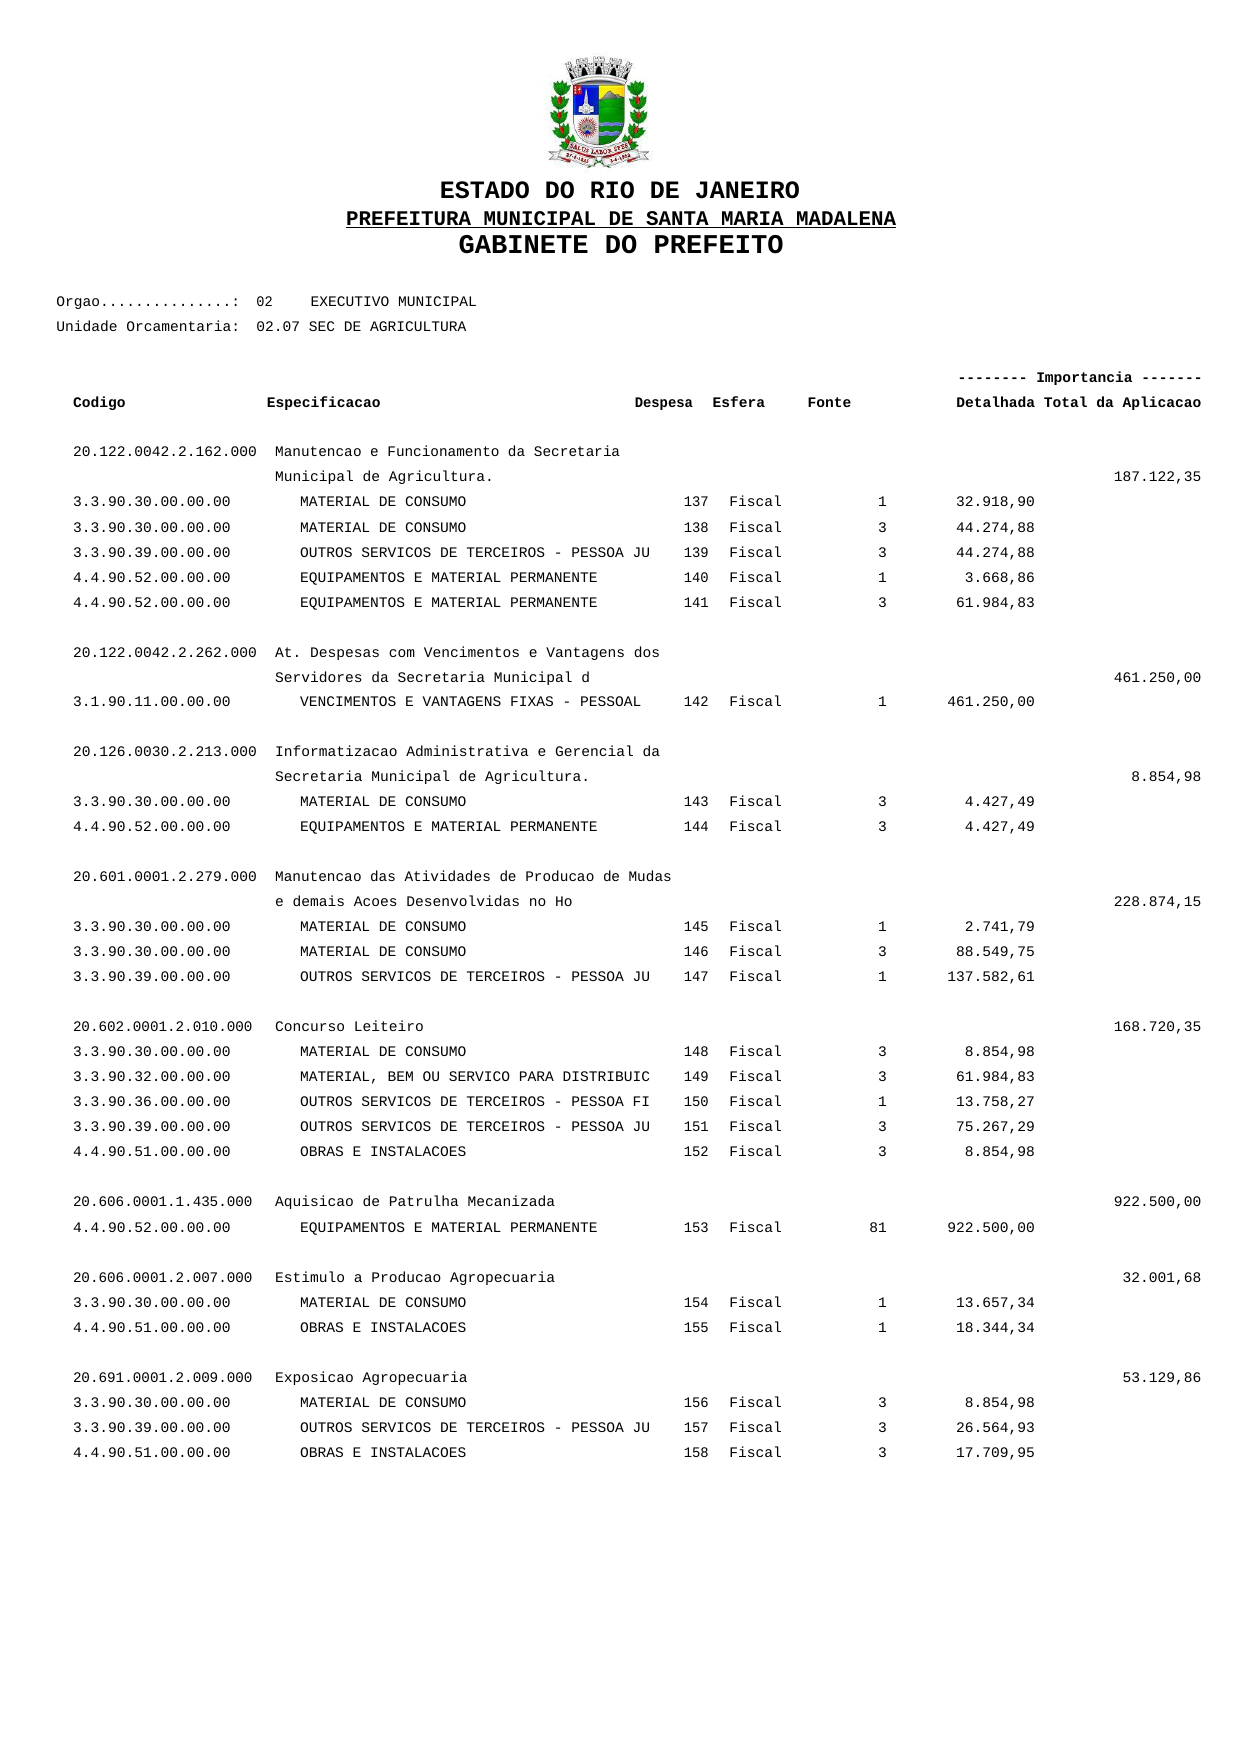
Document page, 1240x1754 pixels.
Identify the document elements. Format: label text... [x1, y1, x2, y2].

table_cell [625, 1160, 677, 1210]
table_cell 1 [792, 960, 908, 985]
table_cell Fiscal [708, 585, 792, 610]
table_cell 20.122.0042.2.162.000 [56, 410, 275, 460]
table_cell [625, 1135, 677, 1160]
table_cell e demais Acoes Desenvolvidas no Ho [275, 885, 625, 910]
table_cell 61.984,83 [908, 1060, 1202, 1085]
table_cell Fiscal [708, 1285, 792, 1310]
table_cell 44.274,88 [908, 535, 1202, 560]
table_cell [275, 335, 625, 385]
table_cell OBRAS E INSTALACOES [275, 1435, 625, 1460]
table_cell 3 [792, 535, 908, 560]
table_cell [708, 310, 792, 335]
table_cell 3.3.90.30.00.00.00 [56, 485, 256, 510]
table_cell 1 [792, 485, 908, 510]
table_cell 187.122,35 [908, 460, 1202, 485]
table_cell 151 [677, 1110, 708, 1135]
table_cell 145 [677, 910, 708, 935]
table_cell 158 [677, 1435, 708, 1460]
text GABINETE DO PREFEITO [458, 230, 1202, 260]
table_cell OUTROS SERVICOS DE TERCEIROS - PESSOA JU [275, 960, 677, 985]
table_cell 18.344,34 [908, 1310, 1202, 1335]
table_header [677, 294, 708, 310]
table_cell 143 [677, 785, 708, 810]
table_cell 156 [677, 1385, 708, 1410]
table_cell [625, 785, 677, 810]
table_cell [56, 660, 256, 685]
table_cell [708, 660, 792, 685]
table_header [908, 294, 1202, 310]
table_cell [677, 710, 708, 760]
table_cell 3 [792, 810, 908, 835]
table_cell [677, 335, 708, 385]
table_cell 3.3.90.30.00.00.00 [56, 1035, 256, 1060]
table_cell Fiscal [708, 960, 792, 985]
table_cell MATERIAL DE CONSUMO [275, 1285, 625, 1310]
table_cell 61.984,83 [908, 585, 1202, 610]
table_cell 3.3.90.32.00.00.00 [56, 1060, 256, 1085]
table_cell MATERIAL DE CONSUMO [275, 785, 625, 810]
table_cell 155 [677, 1310, 708, 1335]
table_cell MATERIAL DE CONSUMO [275, 910, 625, 935]
table_cell Fiscal [708, 510, 792, 535]
table_cell [625, 985, 677, 1035]
table_cell 3 [792, 785, 908, 810]
table_cell 8.854,98 [908, 1035, 1202, 1060]
table_cell Secretaria Municipal de Agricultura. [275, 760, 625, 785]
table_cell 4.4.90.51.00.00.00 [56, 1435, 256, 1460]
table_cell Despesa [625, 385, 708, 410]
table_cell 3.3.90.30.00.00.00 [56, 1385, 256, 1410]
table_cell Fiscal [708, 910, 792, 935]
table_cell [708, 985, 792, 1035]
table_cell [792, 1235, 908, 1285]
table_cell Fiscal [708, 1210, 792, 1235]
table_cell 137.582,61 [908, 960, 1202, 985]
table_header EXECUTIVO MUNICIPAL [275, 294, 625, 310]
table_cell 3.3.90.30.00.00.00 [56, 510, 256, 535]
table_cell [256, 960, 275, 985]
table_cell 922.500,00 [908, 1160, 1202, 1210]
table_cell [677, 1160, 708, 1210]
table_cell [625, 1435, 677, 1460]
table_cell [792, 710, 908, 760]
table_cell 44.274,88 [908, 510, 1202, 535]
table_cell [708, 835, 792, 885]
table_cell [256, 1285, 275, 1310]
table_cell [256, 810, 275, 835]
table_cell [908, 835, 1202, 885]
table_cell 3.3.90.30.00.00.00 [56, 935, 256, 960]
table_cell 153 [677, 1210, 708, 1235]
table_cell Fiscal [708, 1410, 792, 1435]
table_cell 1 [792, 1310, 908, 1335]
table_cell 4.4.90.52.00.00.00 [56, 810, 256, 835]
table_cell [792, 985, 908, 1035]
text ESTADO DO RIO DE JANEIRO [439, 178, 1202, 206]
table_cell OUTROS SERVICOS DE TERCEIROS - PESSOA JU [275, 535, 677, 560]
table_cell 3 [792, 1060, 908, 1085]
table_cell OBRAS E INSTALACOES [275, 1310, 625, 1335]
table_cell 02.07 SEC DE AGRICULTURA [256, 310, 625, 335]
table_cell 3 [792, 510, 908, 535]
table_cell 148 [677, 1035, 708, 1060]
table_cell Estimulo a Producao Agropecuaria [275, 1235, 625, 1285]
table_cell 1 [792, 560, 908, 585]
table_cell 4.427,49 [908, 810, 1202, 835]
table_cell [677, 985, 708, 1035]
table_cell [908, 310, 1202, 335]
table_cell [792, 1335, 908, 1385]
table_cell EQUIPAMENTOS E MATERIAL PERMANENTE [275, 1210, 625, 1235]
table_cell Fiscal [708, 560, 792, 585]
table_cell [625, 1335, 677, 1385]
table_cell [625, 935, 677, 960]
table_cell [56, 335, 256, 385]
table_cell Fiscal [708, 810, 792, 835]
table_cell 3.1.90.11.00.00.00 [56, 685, 256, 710]
table_cell 140 [677, 560, 708, 585]
table_cell [625, 510, 677, 535]
table_cell Fiscal [708, 685, 792, 710]
table_cell [708, 1160, 792, 1210]
table_cell [677, 460, 708, 485]
table_cell [677, 610, 708, 660]
table_cell 3 [792, 1110, 908, 1135]
table_cell 13.758,27 [908, 1085, 1202, 1110]
table_cell Fiscal [708, 535, 792, 560]
table_cell [792, 835, 908, 885]
table_cell 8.854,98 [908, 760, 1202, 785]
table_cell [625, 1285, 677, 1310]
table_cell [256, 785, 275, 810]
table_cell 146 [677, 935, 708, 960]
table_header [792, 294, 908, 310]
table_cell [625, 1310, 677, 1335]
table_cell [625, 910, 677, 935]
table_cell Unidade Orcamentaria: [56, 310, 256, 335]
table_cell Especificacao [256, 385, 625, 410]
table_cell [708, 460, 792, 485]
table_cell 75.267,29 [908, 1110, 1202, 1135]
table_cell MATERIAL DE CONSUMO [275, 510, 625, 535]
table_cell 157 [677, 1410, 708, 1435]
table_cell 8.854,98 [908, 1385, 1202, 1410]
table_cell 3.3.90.36.00.00.00 [56, 1085, 256, 1110]
table_cell 3 [792, 935, 908, 960]
table_cell 3 [792, 1035, 908, 1060]
table_cell 1 [792, 1285, 908, 1310]
table_cell EQUIPAMENTOS E MATERIAL PERMANENTE [275, 585, 625, 610]
table_cell Exposicao Agropecuaria [275, 1335, 625, 1385]
table_cell [256, 1035, 275, 1060]
table_cell 4.4.90.52.00.00.00 [56, 560, 256, 585]
table_cell [708, 760, 792, 785]
table_cell [256, 1235, 275, 1285]
table_cell [625, 885, 677, 910]
table_cell [677, 1235, 708, 1285]
table_cell [256, 510, 275, 535]
table_cell Fiscal [708, 935, 792, 960]
table_cell Fiscal [708, 785, 792, 810]
table_cell MATERIAL DE CONSUMO [275, 1035, 625, 1060]
table_cell [708, 710, 792, 760]
table_cell 1 [792, 685, 908, 710]
table_cell 3.3.90.30.00.00.00 [56, 910, 256, 935]
table_cell Manutencao das Atividades de Producao de Mudas [275, 835, 677, 885]
table_cell 137 [677, 485, 708, 510]
table_cell [625, 1035, 677, 1060]
table_cell [256, 1310, 275, 1335]
table_cell [625, 410, 677, 460]
table_cell 53.129,86 [908, 1335, 1202, 1385]
table_cell [792, 410, 908, 460]
table_cell [56, 885, 256, 910]
table_cell Fiscal [708, 1060, 792, 1085]
table_cell 150 [677, 1085, 708, 1110]
table_cell 20.601.0001.2.279.000 [56, 835, 275, 885]
table_cell VENCIMENTOS E VANTAGENS FIXAS - PESSOAL [275, 685, 677, 710]
table_cell Municipal de Agricultura. [275, 460, 625, 485]
table_cell 4.427,49 [908, 785, 1202, 810]
table_header [625, 294, 677, 310]
table_header 02 [256, 294, 275, 310]
table_cell Fiscal [708, 1035, 792, 1060]
table_cell 142 [677, 685, 708, 710]
table_cell 4.4.90.51.00.00.00 [56, 1135, 256, 1160]
table_cell 1 [792, 1085, 908, 1110]
table_cell [256, 1385, 275, 1410]
table_cell [708, 610, 792, 660]
table_cell 32.001,68 [908, 1235, 1202, 1285]
table_cell Fiscal [708, 1135, 792, 1160]
table_cell OUTROS SERVICOS DE TERCEIROS - PESSOA JU [275, 1410, 677, 1435]
table_cell [625, 1385, 677, 1410]
table_cell 3.668,86 [908, 560, 1202, 585]
table_cell 26.564,93 [908, 1410, 1202, 1435]
table_cell [677, 885, 708, 910]
table_cell 17.709,95 [908, 1435, 1202, 1460]
table_cell 3.3.90.39.00.00.00 [56, 1410, 256, 1435]
table_cell MATERIAL, BEM OU SERVICO PARA DISTRIBUIC [275, 1060, 677, 1085]
table_cell Codigo [56, 385, 256, 410]
table_cell [256, 660, 275, 685]
table_cell [792, 660, 908, 685]
table_cell [792, 335, 908, 385]
table_cell Fiscal [708, 1435, 792, 1460]
table_cell [625, 660, 677, 685]
table_cell [256, 1435, 275, 1460]
table_cell [256, 685, 275, 710]
table_cell 3 [792, 1135, 908, 1160]
table_cell [708, 335, 792, 385]
table_cell [625, 585, 677, 610]
table_cell [908, 710, 1202, 760]
table_cell [256, 1410, 275, 1435]
table_cell [625, 810, 677, 835]
table_cell [256, 1210, 275, 1235]
table_cell [908, 610, 1202, 660]
table_cell [677, 310, 708, 335]
table_cell 141 [677, 585, 708, 610]
table_cell 154 [677, 1285, 708, 1310]
table_cell [256, 1060, 275, 1085]
table_cell OBRAS E INSTALACOES [275, 1135, 625, 1160]
table_cell EQUIPAMENTOS E MATERIAL PERMANENTE [275, 560, 625, 585]
table_cell 8.854,98 [908, 1135, 1202, 1160]
table_cell 4.4.90.52.00.00.00 [56, 585, 256, 610]
table_cell Fonte [792, 385, 908, 410]
table_cell 3.3.90.30.00.00.00 [56, 1285, 256, 1310]
table_cell [256, 535, 275, 560]
table_cell [708, 885, 792, 910]
table_cell 3.3.90.39.00.00.00 [56, 1110, 256, 1135]
table_cell [56, 460, 256, 485]
table_cell Aquisicao de Patrulha Mecanizada [275, 1160, 625, 1210]
table_cell 2.741,79 [908, 910, 1202, 935]
table_cell [908, 410, 1202, 460]
table_cell Fiscal [708, 1110, 792, 1135]
table_cell [708, 1335, 792, 1385]
table_cell Detalhada Total da Aplicacao [908, 385, 1202, 410]
table_cell [256, 585, 275, 610]
table_cell 3 [792, 585, 908, 610]
table_cell 144 [677, 810, 708, 835]
table_cell 20.122.0042.2.262.000 [56, 610, 275, 660]
table_cell 3 [792, 1385, 908, 1410]
table_cell [625, 760, 677, 785]
table_cell 3.3.90.30.00.00.00 [56, 785, 256, 810]
table_cell Fiscal [708, 1385, 792, 1410]
table_cell OUTROS SERVICOS DE TERCEIROS - PESSOA FI [275, 1085, 677, 1110]
table_cell [256, 760, 275, 785]
table_cell [56, 760, 256, 785]
table_cell 81 [792, 1210, 908, 1235]
table_cell [792, 460, 908, 485]
table_cell 3 [792, 1435, 908, 1460]
table_cell 168.720,35 [908, 985, 1202, 1035]
table_cell [256, 1160, 275, 1210]
table_cell EQUIPAMENTOS E MATERIAL PERMANENTE [275, 810, 625, 835]
table_header [708, 294, 792, 310]
table_cell [677, 660, 708, 685]
table_cell [256, 1110, 275, 1135]
table_cell [625, 1210, 677, 1235]
table_cell [677, 835, 708, 885]
table_cell [708, 410, 792, 460]
table_cell [625, 485, 677, 510]
table_cell 20.606.0001.2.007.000 [56, 1235, 256, 1285]
table_cell OUTROS SERVICOS DE TERCEIROS - PESSOA JU [275, 1110, 677, 1135]
table_cell Informatizacao Administrativa e Gerencial da [275, 710, 677, 760]
table_cell 4.4.90.51.00.00.00 [56, 1310, 256, 1335]
table_cell 139 [677, 535, 708, 560]
table_cell 4.4.90.52.00.00.00 [56, 1210, 256, 1235]
table_cell 88.549,75 [908, 935, 1202, 960]
table_cell [256, 1085, 275, 1110]
table_cell [256, 985, 275, 1035]
table_cell 3 [792, 1410, 908, 1435]
table_cell 228.874,15 [908, 885, 1202, 910]
table_cell MATERIAL DE CONSUMO [275, 485, 625, 510]
table_cell Fiscal [708, 1085, 792, 1110]
table_cell [625, 1235, 677, 1285]
table_cell 13.657,34 [908, 1285, 1202, 1310]
table_cell Fiscal [708, 1310, 792, 1335]
table_cell 20.126.0030.2.213.000 [56, 710, 275, 760]
table_cell [256, 885, 275, 910]
table_cell Servidores da Secretaria Municipal d [275, 660, 625, 685]
table_cell [256, 1335, 275, 1385]
table_cell 461.250,00 [908, 660, 1202, 685]
table_cell [256, 335, 275, 385]
table_cell [792, 310, 908, 335]
table_cell [256, 460, 275, 485]
table_cell [256, 485, 275, 510]
table_cell 3.3.90.39.00.00.00 [56, 535, 256, 560]
table_cell [677, 1335, 708, 1385]
table_cell [708, 1235, 792, 1285]
table_cell 20.691.0001.2.009.000 [56, 1335, 256, 1385]
table_cell 922.500,00 [908, 1210, 1202, 1235]
table_cell [256, 1135, 275, 1160]
table_cell [625, 460, 677, 485]
table_cell 20.602.0001.2.010.000 [56, 985, 256, 1035]
table_cell 1 [792, 910, 908, 935]
table_cell Manutencao e Funcionamento da Secretaria [275, 410, 625, 460]
table_cell [792, 885, 908, 910]
table_header Orgao...............: [56, 294, 256, 310]
table_cell [792, 610, 908, 660]
table_cell Concurso Leiteiro [275, 985, 625, 1035]
table_cell [256, 910, 275, 935]
table_cell [792, 1160, 908, 1210]
table_cell MATERIAL DE CONSUMO [275, 1385, 625, 1410]
table_cell 32.918,90 [908, 485, 1202, 510]
text PREFEITURA MUNICIPAL DE SANTA MARIA MADALENA [346, 206, 1202, 230]
table_cell Esfera [708, 385, 792, 410]
table_cell [625, 335, 677, 385]
table_cell [792, 760, 908, 785]
table_cell [677, 760, 708, 785]
table_cell 20.606.0001.1.435.000 [56, 1160, 256, 1210]
table_cell At. Despesas com Vencimentos e Vantagens dos [275, 610, 677, 660]
table_cell [625, 560, 677, 585]
table_cell 3.3.90.39.00.00.00 [56, 960, 256, 985]
table_cell [677, 410, 708, 460]
table_cell [256, 935, 275, 960]
table_cell [625, 310, 677, 335]
table_cell MATERIAL DE CONSUMO [275, 935, 625, 960]
table_cell 138 [677, 510, 708, 535]
table_cell [256, 560, 275, 585]
table_cell -------- Importancia ------- [908, 335, 1202, 385]
table_cell 147 [677, 960, 708, 985]
table_cell Fiscal [708, 485, 792, 510]
table_cell 152 [677, 1135, 708, 1160]
table_cell 461.250,00 [908, 685, 1202, 710]
table_cell 149 [677, 1060, 708, 1085]
